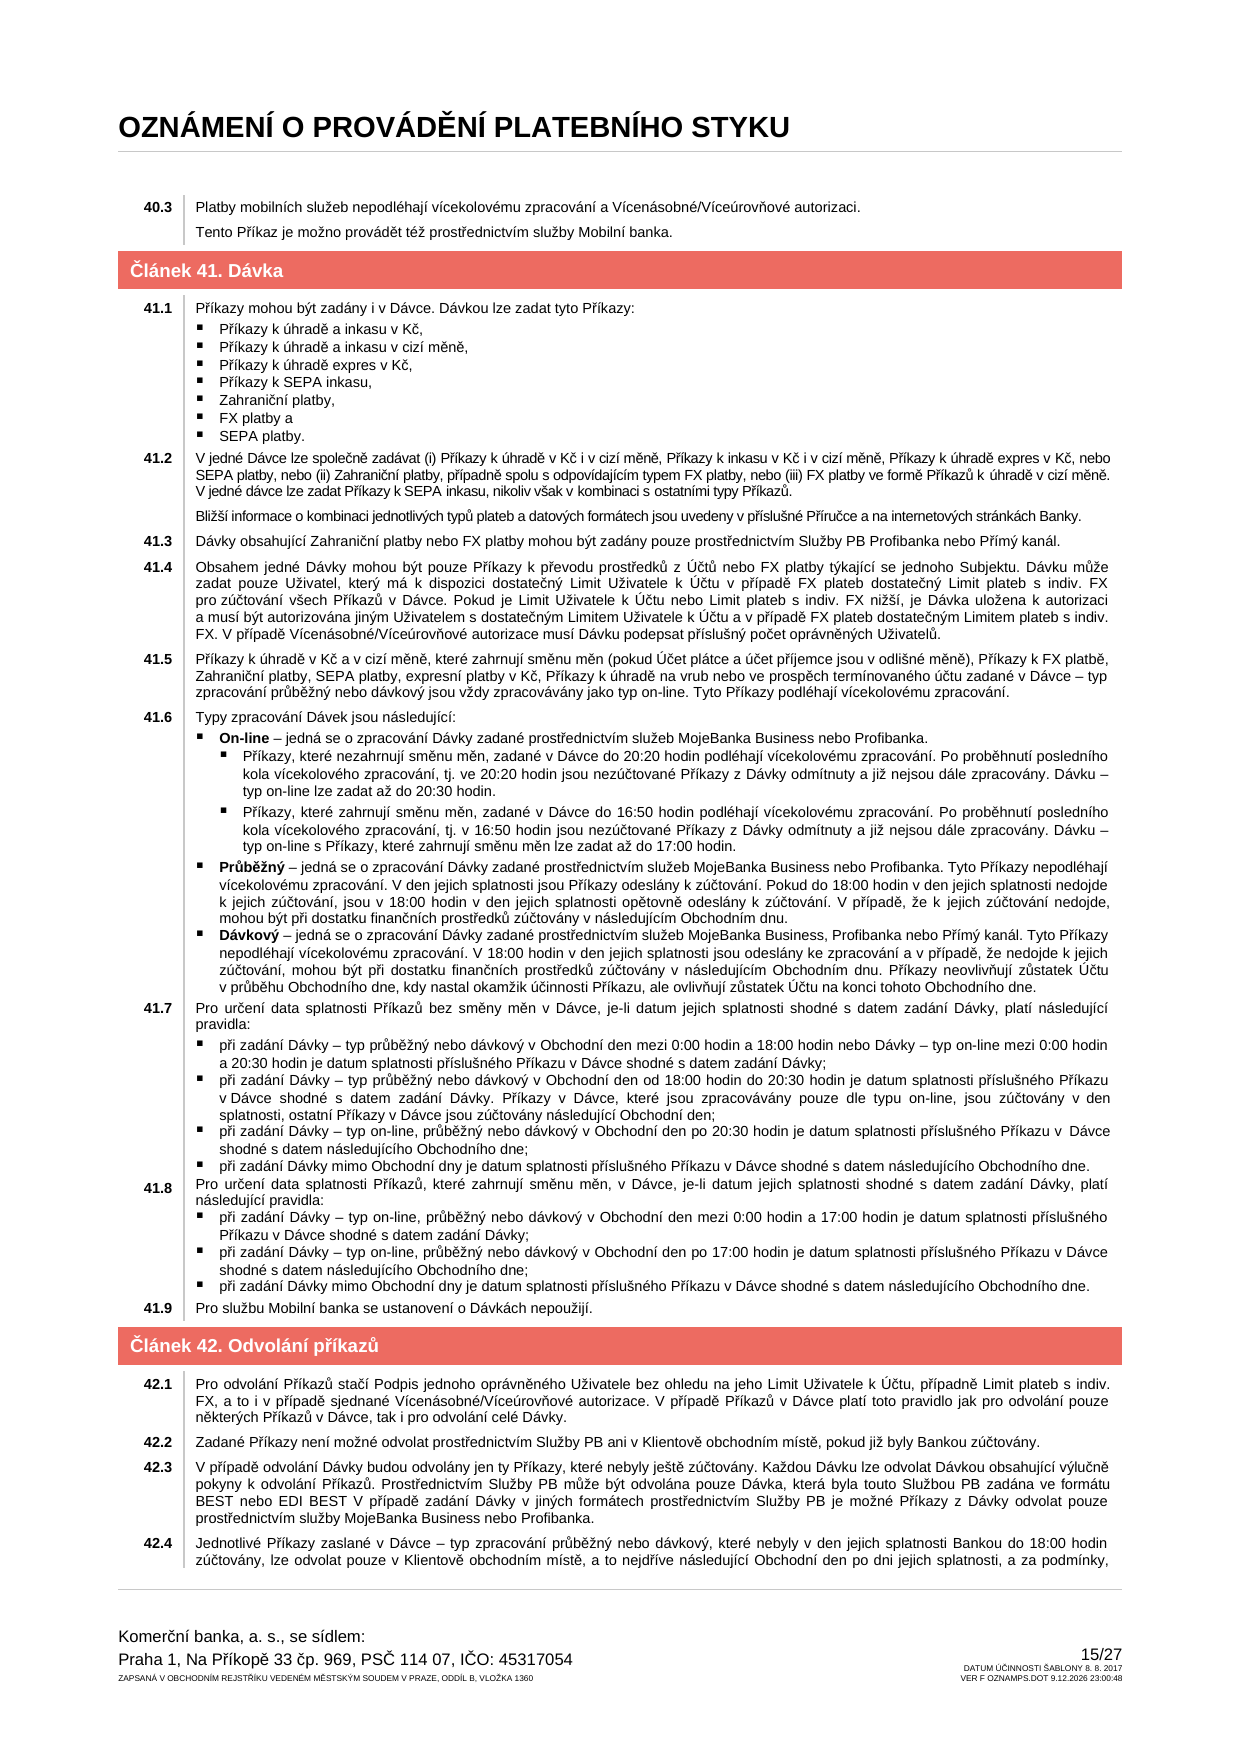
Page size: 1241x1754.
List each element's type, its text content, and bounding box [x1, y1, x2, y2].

table_cell 41.2 [118, 445, 183, 529]
table_cell 41.9 [118, 1296, 183, 1321]
table_cell Článek 42. Odvolání příkazů [118, 1327, 1122, 1365]
table_cell 40.3 [118, 195, 183, 245]
table_cell 41.8 [118, 1175, 183, 1296]
table_cell Pro určení data splatnosti Příkazů, které zahrnují směnu měn, v Dávce, je-li datum jejich splatnosti shodné s datem zadání Dávky, platí následující pravidla: při zadání Dávky – typ on-line, průběžný nebo dávkový v Obchodní den mezi 0:00 hodin a 17:00 hodin je datum splatnosti příslušného Příkazu v Dávce shodné s datem zadání Dávky; při zadání Dávky – typ on-line, průběžný nebo dávkový v Obchodní den po 17:00 hodin je datum splatnosti příslušného Příkazu v Dávce shodné s datem následujícího Obchodního dne; při zadání Dávky mimo Obchodní dny je datum splatnosti příslušného Příkazu v Dávce shodné s datem následujícího Obchodního dne. [185, 1175, 1122, 1296]
table_cell 41.3 [118, 529, 183, 554]
table_cell 42.1 [118, 1371, 183, 1430]
table_cell Pro určení data splatnosti Příkazů bez směny měn v Dávce, je-li datum jejich splatnosti shodné s datem zadání Dávky, platí následující pravidla: při zadání Dávky – typ průběžný nebo dávkový v Obchodní den mezi 0:00 hodin a 18:00 hodin nebo Dávky – typ on-line mezi 0:00 hodin a 20:30 hodin je datum splatnosti příslušného Příkazu v Dávce shodné s datem zadání Dávky; při zadání Dávky – typ průběžný nebo dávkový v Obchodní den od 18:00 hodin do 20:30 hodin je datum splatnosti příslušného Příkazu v Dávce shodné s datem zadání Dávky. Příkazy v Dávce, které jsou zpracovávány pouze dle typu on-line, jsou zúčtovány v den splatnosti, ostatní Příkazy v Dávce jsou zúčtovány následující Obchodní den; při zadání Dávky – typ on-line, průběžný nebo dávkový v Obchodní den po 20:30 hodin je datum splatnosti příslušného Příkazu v Dávce shodné s datem následujícího Obchodního dne; při zadání Dávky mimo Obchodní dny je datum splatnosti příslušného Příkazu v Dávce shodné s datem následujícího Obchodního dne. [185, 995, 1122, 1175]
table_cell Příkazy k úhradě v Kč a v cizí měně, které zahrnují směnu měn (pokud Účet plátce a účet příjemce jsou v odlišné měně), Příkazy k FX platbě, Zahraniční platby, SEPA platby, expresní platby v Kč, Příkazy k úhradě na vrub nebo ve prospěch termínovaného účtu zadané v Dávce – typ zpracování průběžný nebo dávkový jsou vždy zpracovávány jako typ on-line. Tyto Příkazy podléhají vícekolovému zpracování. [185, 646, 1122, 705]
table_cell [118, 1365, 1122, 1371]
table_cell 42.4 [118, 1530, 183, 1568]
table_cell Dávky obsahující Zahraniční platby nebo FX platby mohou být zadány pouze prostřednictvím Služby PB Profibanka nebo Přímý kanál. [185, 529, 1122, 554]
table_cell Platby mobilních služeb nepodléhají vícekolovému zpracování a Vícenásobné/Víceúrovňové autorizaci. Tento Příkaz je možno provádět též prostřednictvím služby Mobilní banka. [185, 195, 1122, 245]
table_cell 41.4 [118, 554, 183, 646]
table_cell 41.1 [118, 295, 183, 445]
table_cell Zadané Příkazy není možné odvolat prostřednictvím Služby PB ani v Klientově obchodním místě, pokud již byly Bankou zúčtovány. [185, 1430, 1122, 1455]
table_cell [118, 290, 1122, 295]
table_cell 41.7 [118, 995, 183, 1175]
table_cell V jedné Dávce lze společně zadávat (i) Příkazy k úhradě v Kč i v cizí měně, Příkazy k inkasu v Kč i v cizí měně, Příkazy k úhradě expres v Kč, nebo SEPA platby, nebo (ii) Zahraniční platby, případně spolu s odpovídajícím typem FX platby, nebo (iii) FX platby ve formě Příkazů k úhradě v cizí měně. V jedné dávce lze zadat Příkazy k SEPA inkasu, nikoliv však v kombinaci s ostatními typy Příkazů. Bližší informace o kombinaci jednotlivých typů plateb a datových formátech jsou uvedeny v příslušné Příručce a na internetových stránkách Banky. [185, 445, 1122, 529]
table_cell Pro službu Mobilní banka se ustanovení o Dávkách nepoužijí. [185, 1296, 1122, 1321]
table_cell 42.2 [118, 1430, 183, 1455]
table_cell Příkazy mohou být zadány i v Dávce. Dávkou lze zadat tyto Příkazy: Příkazy k úhradě a inkasu v Kč, Příkazy k úhradě a inkasu v cizí měně, Příkazy k úhradě expres v Kč, Příkazy k SEPA inkasu, Zahraniční platby, FX platby a SEPA platby. [185, 295, 1122, 445]
table_cell 42.3 [118, 1455, 183, 1530]
table_cell V případě odvolání Dávky budou odvolány jen ty Příkazy, které nebyly ještě zúčtovány. Každou Dávku lze odvolat Dávkou obsahující výlučně pokyny k odvolání Příkazů. Prostřednictvím Služby PB může být odvolána pouze Dávka, která byla touto Službou PB zadána ve formátu BEST nebo EDI BEST V případě zadání Dávky v jiných formátech prostřednictvím Služby PB je možné Příkazy z Dávky odvolat pouze prostřednictvím služby MojeBanka Business nebo Profibanka. [185, 1455, 1122, 1530]
table_cell Jednotlivé Příkazy zaslané v Dávce – typ zpracování průběžný nebo dávkový, které nebyly v den jejich splatnosti Bankou do 18:00 hodin zúčtovány, lze odvolat pouze v Klientově obchodním místě, a to nejdříve následující Obchodní den po dni jejich splatnosti, a za podmínky, [185, 1530, 1122, 1568]
table_cell Obsahem jedné Dávky mohou být pouze Příkazy k převodu prostředků z Účtů nebo FX platby týkající se jednoho Subjektu. Dávku může zadat pouze Uživatel, který má k dispozici dostatečný Limit Uživatele k Účtu v případě FX plateb dostatečný Limit plateb s indiv. FX pro zúčtování všech Příkazů v Dávce. Pokud je Limit Uživatele k Účtu nebo Limit plateb s indiv. FX nižší, je Dávka uložena k autorizaci a musí být autorizována jiným Uživatelem s dostatečným Limitem Uživatele k Účtu a v případě FX plateb dostatečným Limitem plateb s indiv. FX. V případě Vícenásobné/Víceúrovňové autorizace musí Dávku podepsat příslušný počet oprávněných Uživatelů. [185, 554, 1122, 646]
table_cell Typy zpracování Dávek jsou následující: On-line – jedná se o zpracování Dávky zadané prostřednictvím služeb MojeBanka Business nebo Profibanka. Příkazy, které nezahrnují směnu měn, zadané v Dávce do 20:20 hodin podléhají vícekolovému zpracování. Po proběhnutí posledního kola vícekolového zpracování, tj. ve 20:20 hodin jsou nezúčtované Příkazy z Dávky odmítnuty a již nejsou dále zpracovány. Dávku – typ on-line lze zadat až do 20:30 hodin. Příkazy, které zahrnují směnu měn, zadané v Dávce do 16:50 hodin podléhají vícekolovému zpracování. Po proběhnutí posledního kola vícekolového zpracování, tj. v 16:50 hodin jsou nezúčtované Příkazy z Dávky odmítnuty a již nejsou dále zpracovány. Dávku – typ on-line s Příkazy, které zahrnují směnu měn lze zadat až do 17:00 hodin. Průběžný – jedná se o zpracování Dávky zadané prostřednictvím služeb MojeBanka Business nebo Profibanka. Tyto Příkazy nepodléhají vícekolovému zpracování. V den jejich splatnosti jsou Příkazy odeslány k zúčtování. Pokud do 18:00 hodin v den jejich splatnosti nedojde k jejich zúčtování, jsou v 18:00 hodin v den jejich splatnosti opětovně odeslány k zúčtování. V případě, že k jejich zúčtování nedojde, mohou být při dostatku finančních prostředků zúčtovány v následujícím Obchodním dnu. Dávkový – jedná se o zpracování Dávky zadané prostřednictvím služeb MojeBanka Business, Profibanka nebo Přímý kanál. Tyto Příkazy nepodléhají vícekolovému zpracování. V 18:00 hodin v den jejich splatnosti jsou odeslány ke zpracování a v případě, že nedojde k jejich zúčtování, mohou být při dostatku finančních prostředků zúčtovány v následujícím Obchodním dnu. Příkazy neovlivňují zůstatek Účtu v průběhu Obchodního dne, kdy nastal okamžik účinnosti Příkazu, ale ovlivňují zůstatek Účtu na konci tohoto Obchodního dne. [185, 705, 1122, 995]
table_cell 41.5 [118, 646, 183, 705]
table_cell 41.6 [118, 705, 183, 995]
table_cell [118, 245, 1122, 251]
table_cell [118, 1321, 1122, 1327]
table_cell Pro odvolání Příkazů stačí Podpis jednoho oprávněného Uživatele bez ohledu na jeho Limit Uživatele k Účtu, případně Limit plateb s indiv. FX, a to i v případě sjednané Vícenásobné/Víceúrovňové autorizace. V případě Příkazů v Dávce platí toto pravidlo jak pro odvolání pouze některých Příkazů v Dávce, tak i pro odvolání celé Dávky. [185, 1371, 1122, 1430]
table_cell Článek 41. Dávka [118, 251, 1122, 289]
